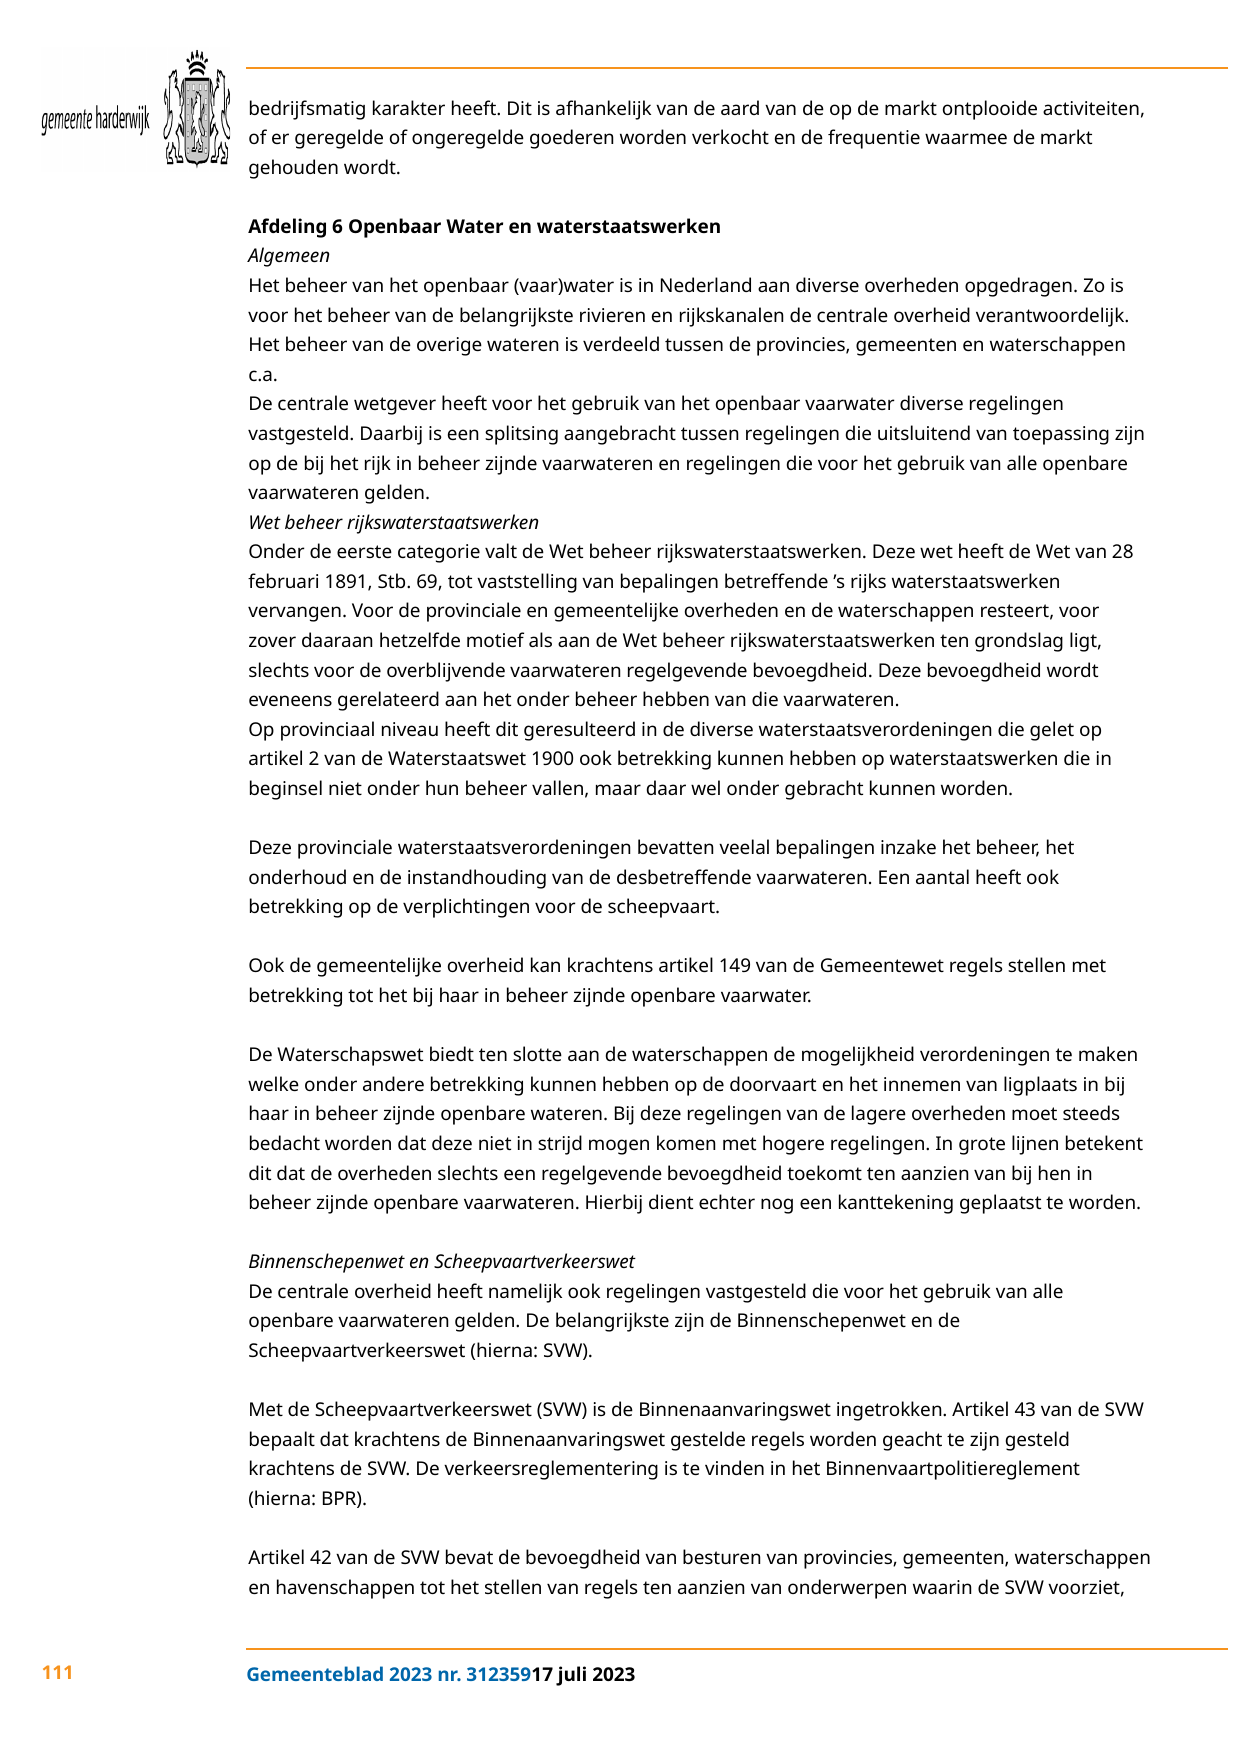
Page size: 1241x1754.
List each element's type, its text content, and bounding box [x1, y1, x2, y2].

text Met de Scheepvaartverkeerswet (SVW) is de Binnenaanvaringswet ingetrokken. Artikel 43 van de SVW bepaalt dat krachtens de Binnenaanvaringswet gestelde regels worden geacht te zijn gesteld krachtens de SVW. De verkeersreglementering is te vinden in het Binnenvaartpolitiereglement (hierna: BPR). [248, 1396, 1152, 1511]
picture [41, 47, 231, 172]
text Algemeen [248, 243, 1152, 268]
text De centrale wetgever heeft voor het gebruik van het openbaar vaarwater diverse regelingen vastgesteld. Daarbij is een splitsing aangebracht tussen regelingen die uitsluitend van toepassing zijn op de bij het rijk in beheer zijnde vaarwateren en regelingen die voor het gebruik van alle openbare vaarwateren gelden. [248, 391, 1152, 505]
text De Waterschapswet biedt ten slotte aan de waterschappen de mogelijkheid verordeningen te maken welke onder andere betrekking kunnen hebben op de doorvaart en het innemen van ligplaats in bij haar in beheer zijnde openbare wateren. Bij deze regelingen van de lagere overheden moet steeds bedacht worden dat deze niet in strijd mogen komen met hogere regelingen. In grote lijnen betekent dit dat de overheden slechts een regelgevende bevoegdheid toekomt ten aanzien van bij hen in beheer zijnde openbare vaarwateren. Hierbij dient echter nog een kanttekening geplaatst te worden. [248, 1041, 1152, 1215]
text Binnenschepenwet en Scheepvaartverkeerswet [248, 1248, 1152, 1274]
text Op provinciaal niveau heeft dit geresulteerd in de diverse waterstaatsverordeningen die gelet op artikel 2 van de Waterstaatswet 1900 ook betrekking kunnen hebben op waterstaatswerken die in beginsel niet onder hun beheer vallen, maar daar wel onder gebracht kunnen worden. [248, 716, 1152, 801]
text Het beheer van het openbaar (vaar)water is in Nederland aan diverse overheden opgedragen. Zo is voor het beheer van de belangrijkste rivieren en rijkskanalen de centrale overheid verantwoordelijk. Het beheer van de overige wateren is verdeeld tussen de provincies, gemeenten en waterschappen c.a. [248, 272, 1152, 387]
text Afdeling 6 Openbaar Water en waterstaatswerken [248, 213, 1152, 239]
text Wet beheer rijkswaterstaatswerken [248, 509, 1152, 535]
text Ook de gemeentelijke overheid kan krachtens artikel 149 van de Gemeentewet regels stellen met betrekking tot het bij haar in beheer zijnde openbare vaarwater. [248, 953, 1152, 1008]
text Deze provinciale waterstaatsverordeningen bevatten veelal bepalingen inzake het beheer, het onderhoud en de instandhouding van de desbetreffende vaarwateren. Een aantal heeft ook betrekking op de verplichtingen voor de scheepvaart. [248, 834, 1152, 919]
text bedrijfsmatig karakter heeft. Dit is afhankelijk van de aard van de op de markt ontplooide activiteiten, of er geregelde of ongeregelde goederen worden verkocht en de frequentie waarmee de markt gehouden wordt. [248, 95, 1152, 180]
text Artikel 42 van de SVW bevat de bevoegdheid van besturen van provincies, gemeenten, waterschappen en havenschappen tot het stellen van regels ten aanzien van onderwerpen waarin de SVW voorziet, [248, 1544, 1152, 1600]
text Onder de eerste categorie valt de Wet beheer rijkswaterstaatswerken. Deze wet heeft de Wet van 28 februari 1891, Stb. 69, tot vaststelling van bepalingen betreffende ’s rijks waterstaatswerken vervangen. Voor de provinciale en gemeentelijke overheden en de waterschappen resteert, voor zover daaraan hetzelfde motief als aan de Wet beheer rijkswaterstaatswerken ten grondslag ligt, slechts voor de overblijvende vaarwateren regelgevende bevoegdheid. Deze bevoegdheid wordt eveneens gerelateerd aan het onder beheer hebben van die vaarwateren. [248, 538, 1152, 712]
text De centrale overheid heeft namelijk ook regelingen vastgesteld die voor het gebruik van alle openbare vaarwateren gelden. De belangrijkste zijn de Binnenschepenwet en de Scheepvaartverkeerswet (hierna: SVW). [248, 1278, 1152, 1363]
